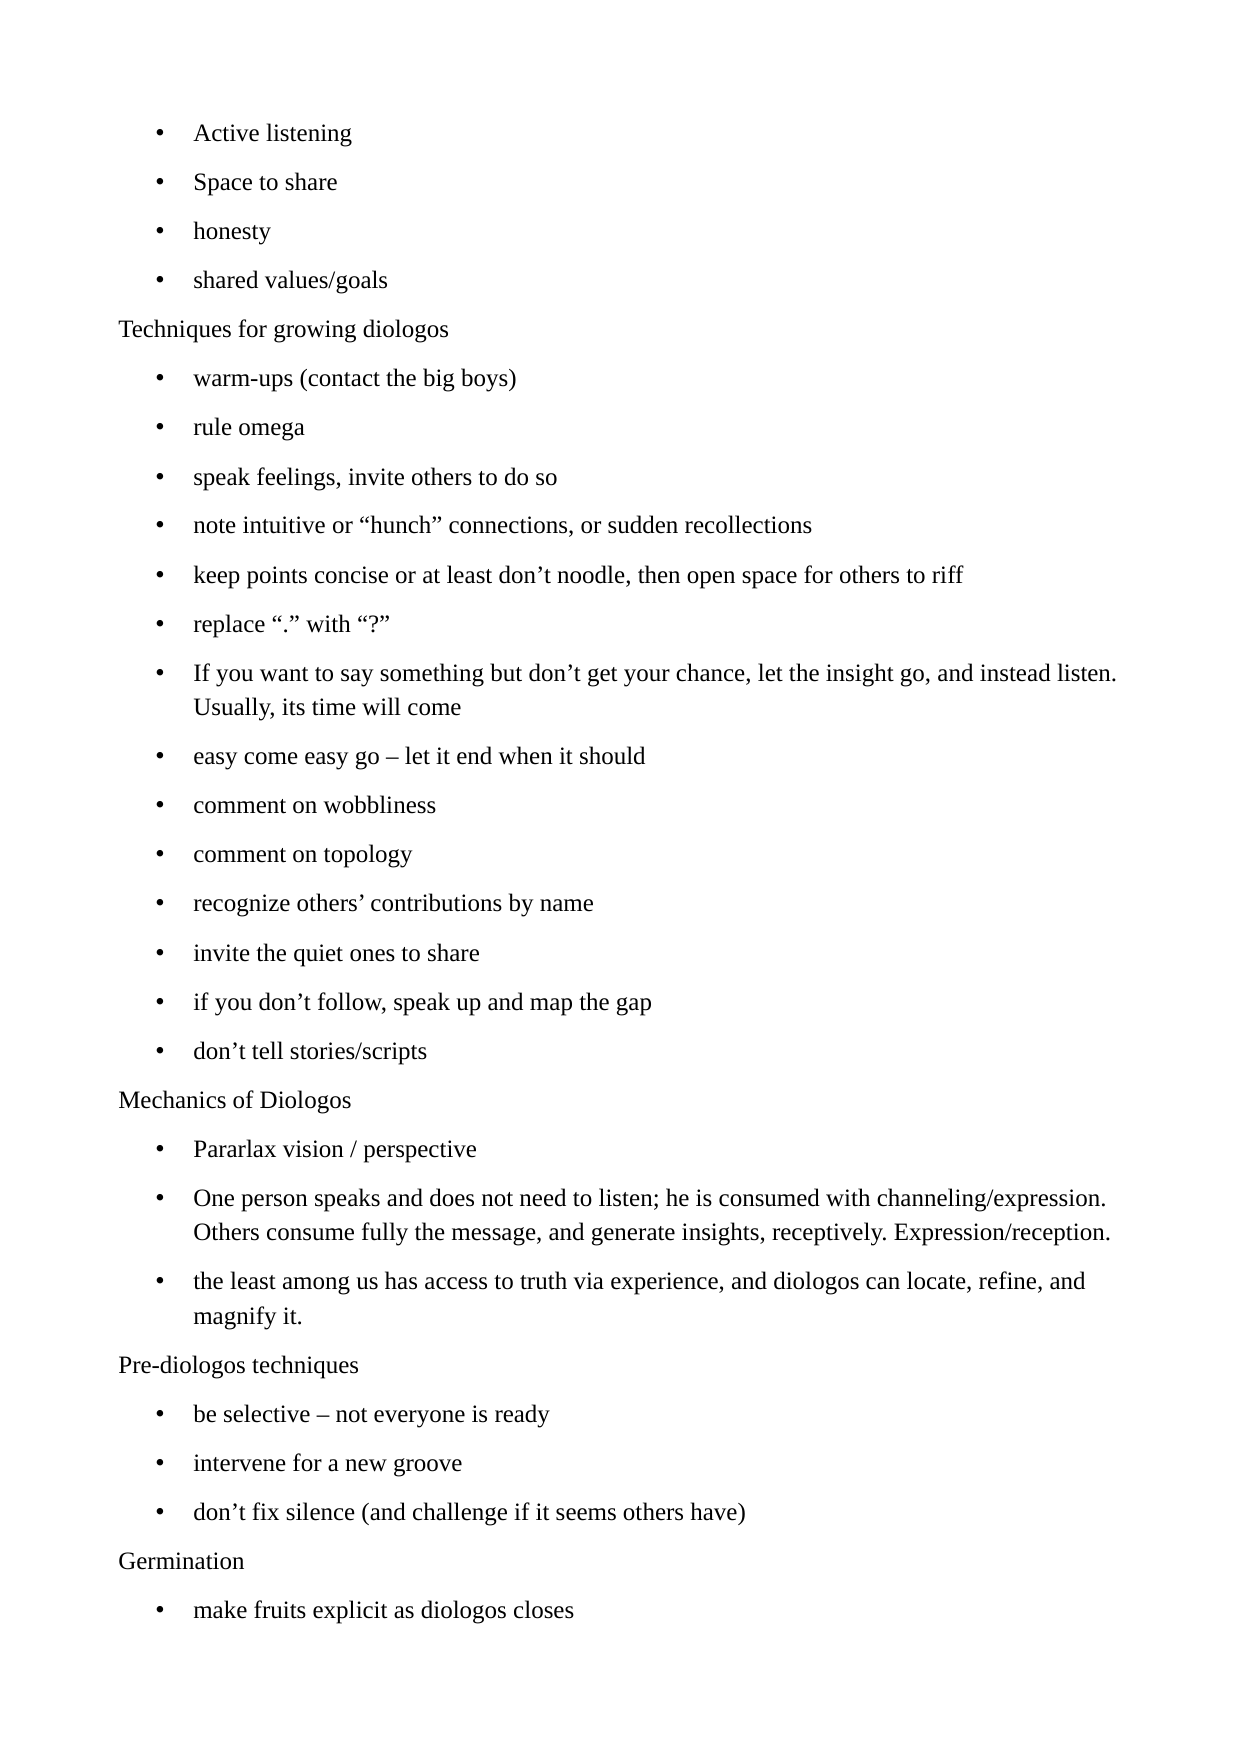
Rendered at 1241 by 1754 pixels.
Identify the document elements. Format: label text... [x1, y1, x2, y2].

text Pre-diologos techniques [118, 1350, 1122, 1379]
list Pararlax vision / perspective [156, 1134, 1122, 1163]
list keep points concise or at least don’t noodle, then open space for others to riff [156, 560, 1122, 588]
list intervene for a new groove [156, 1448, 1122, 1477]
list don’t fix silence (and challenge if it seems others have) [156, 1497, 1122, 1526]
list easy come easy go – let it end when it should [156, 741, 1122, 770]
list Space to share [156, 167, 1122, 196]
text Germination [118, 1546, 1122, 1575]
text Mechanics of Diologos [118, 1085, 1122, 1113]
list make fruits explicit as diologos closes [156, 1595, 1122, 1624]
text Techniques for growing diologos [118, 314, 1122, 343]
list honesty [156, 216, 1122, 245]
list the least among us has access to truth via experience, and diologos can locate, refine, and magnify it. [156, 1266, 1122, 1330]
list if you don’t follow, speak up and map the gap [156, 987, 1122, 1015]
list recognize others’ contributions by name [156, 888, 1122, 917]
list If you want to say something but don’t get your chance, let the insight go, and instead listen. Usually, its time will come [156, 658, 1122, 721]
list speak feelings, invite others to do so [156, 462, 1122, 490]
list rule omega [156, 412, 1122, 441]
list don’t tell stories/scripts [156, 1036, 1122, 1064]
list invite the quiet ones to share [156, 938, 1122, 966]
list be selective – not everyone is ready [156, 1399, 1122, 1428]
list Active listening [156, 118, 1122, 147]
list note intuitive or “hunch” connections, or sudden recollections [156, 511, 1122, 539]
list replace “.” with “?” [156, 609, 1122, 637]
list One person speaks and does not need to listen; he is consumed with channeling/expression. Others consume fully the message, and generate insights, receptively. Expression/reception. [156, 1183, 1122, 1246]
list comment on wobbliness [156, 790, 1122, 819]
list warm-ups (contact the big boys) [156, 363, 1122, 392]
list comment on topology [156, 839, 1122, 868]
list shared values/goals [156, 265, 1122, 294]
